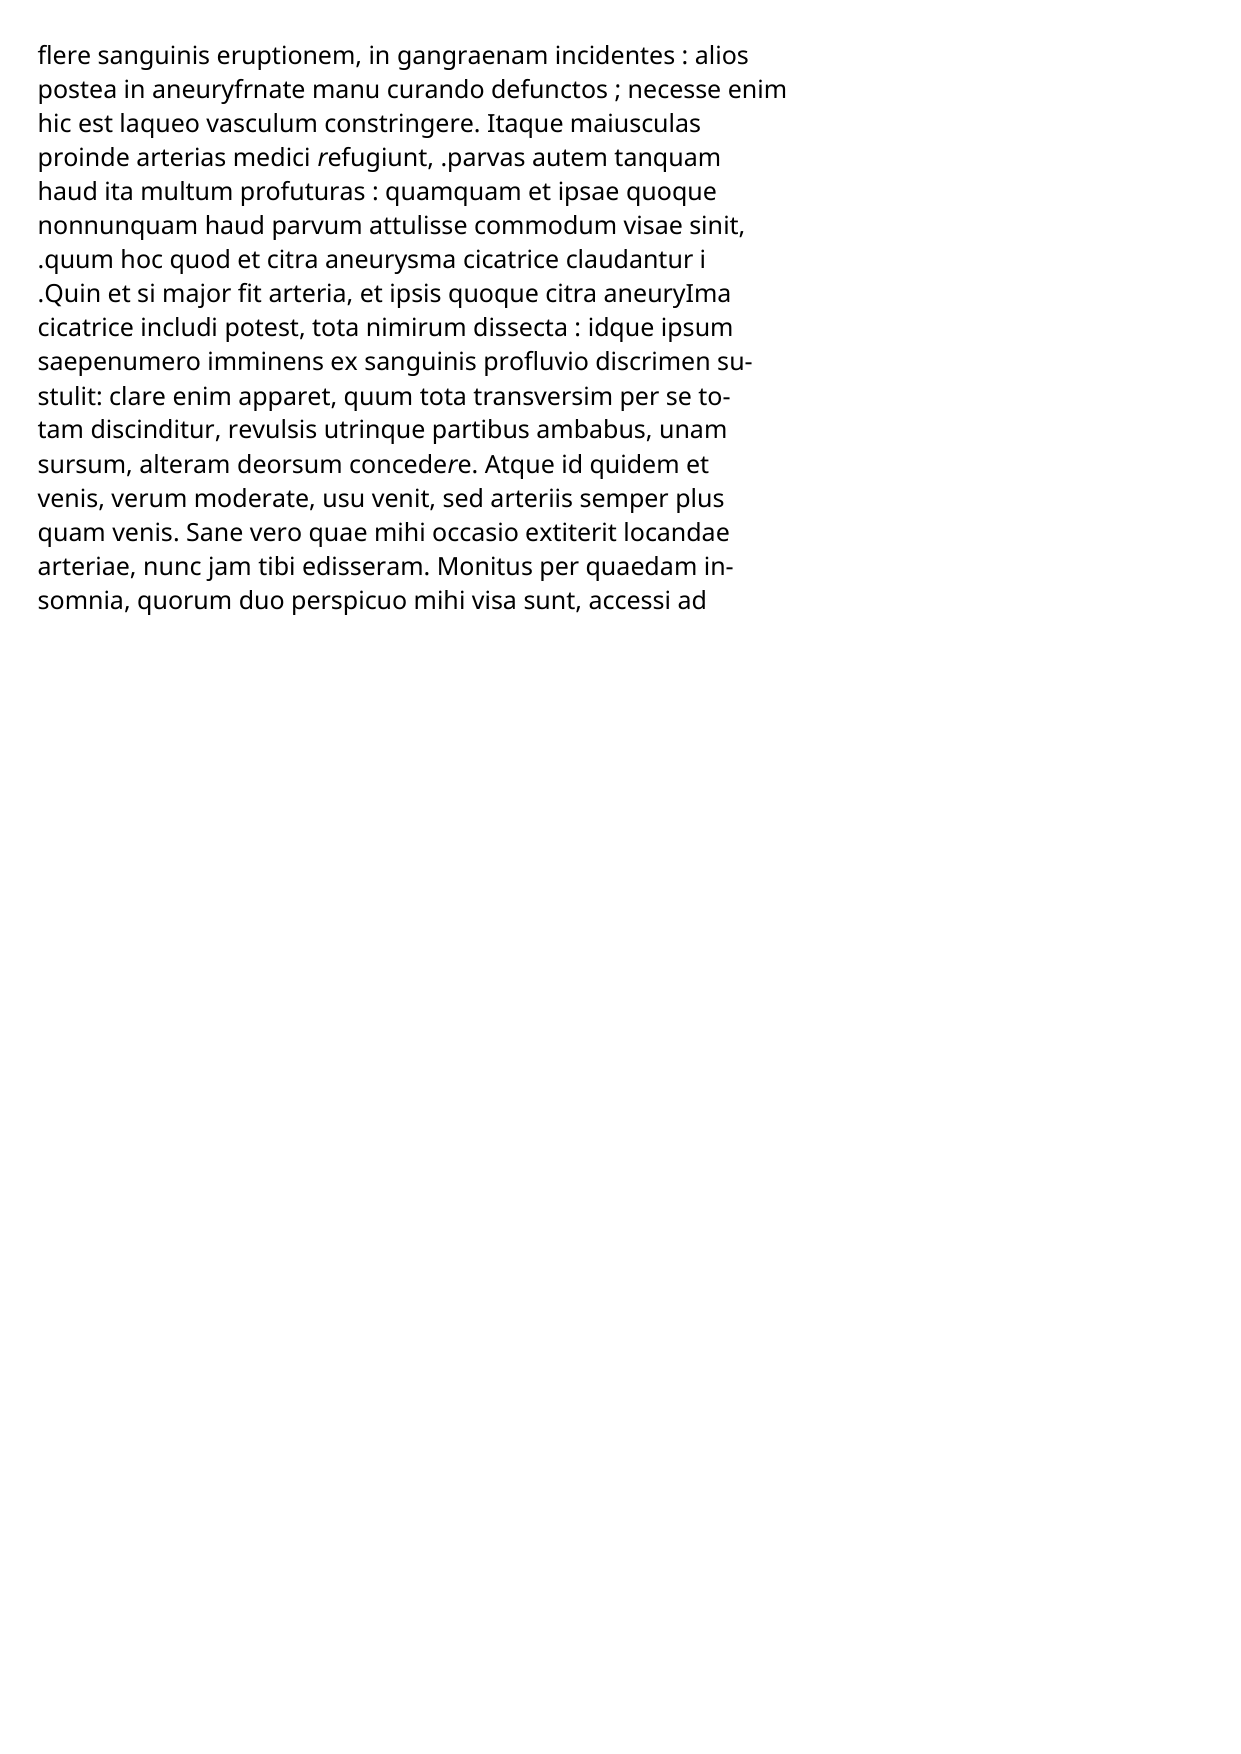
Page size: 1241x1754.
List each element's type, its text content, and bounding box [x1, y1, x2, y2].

text flere sanguinis eruptionem, in gangraenam incidentes : alios postea in aneuryfrnate manu curando defunctos ; necesse enim hic est laqueo vasculum constringere. Itaque maiusculas proinde arterias medici refugiunt, .parvas autem tanquam haud ita multum profuturas : quamquam et ipsae quoque nonnunquam haud parvum attulisse commodum visae sinit, .quum hoc quod et citra aneurysma cicatrice claudantur i .Quin et si major fit arteria, et ipsis quoque citra aneuryIma cicatrice includi potest, tota nimirum dissecta : idque ipsum saepenumero imminens ex sanguinis profluvio discrimen su- stulit: clare enim apparet, quum tota transversim per se to- tam discinditur, revulsis utrinque partibus ambabus, unam sursum, alteram deorsum concedere. Atque id quidem et venis, verum moderate, usu venit, sed arteriis semper plus quam venis. Sane vero quae mihi occasio extiterit locandae arteriae, nunc jam tibi edisseram. Monitus per quaedam in- somnia, quorum duo perspicuo mihi visa sunt, accessi ad [37, 37, 1203, 617]
